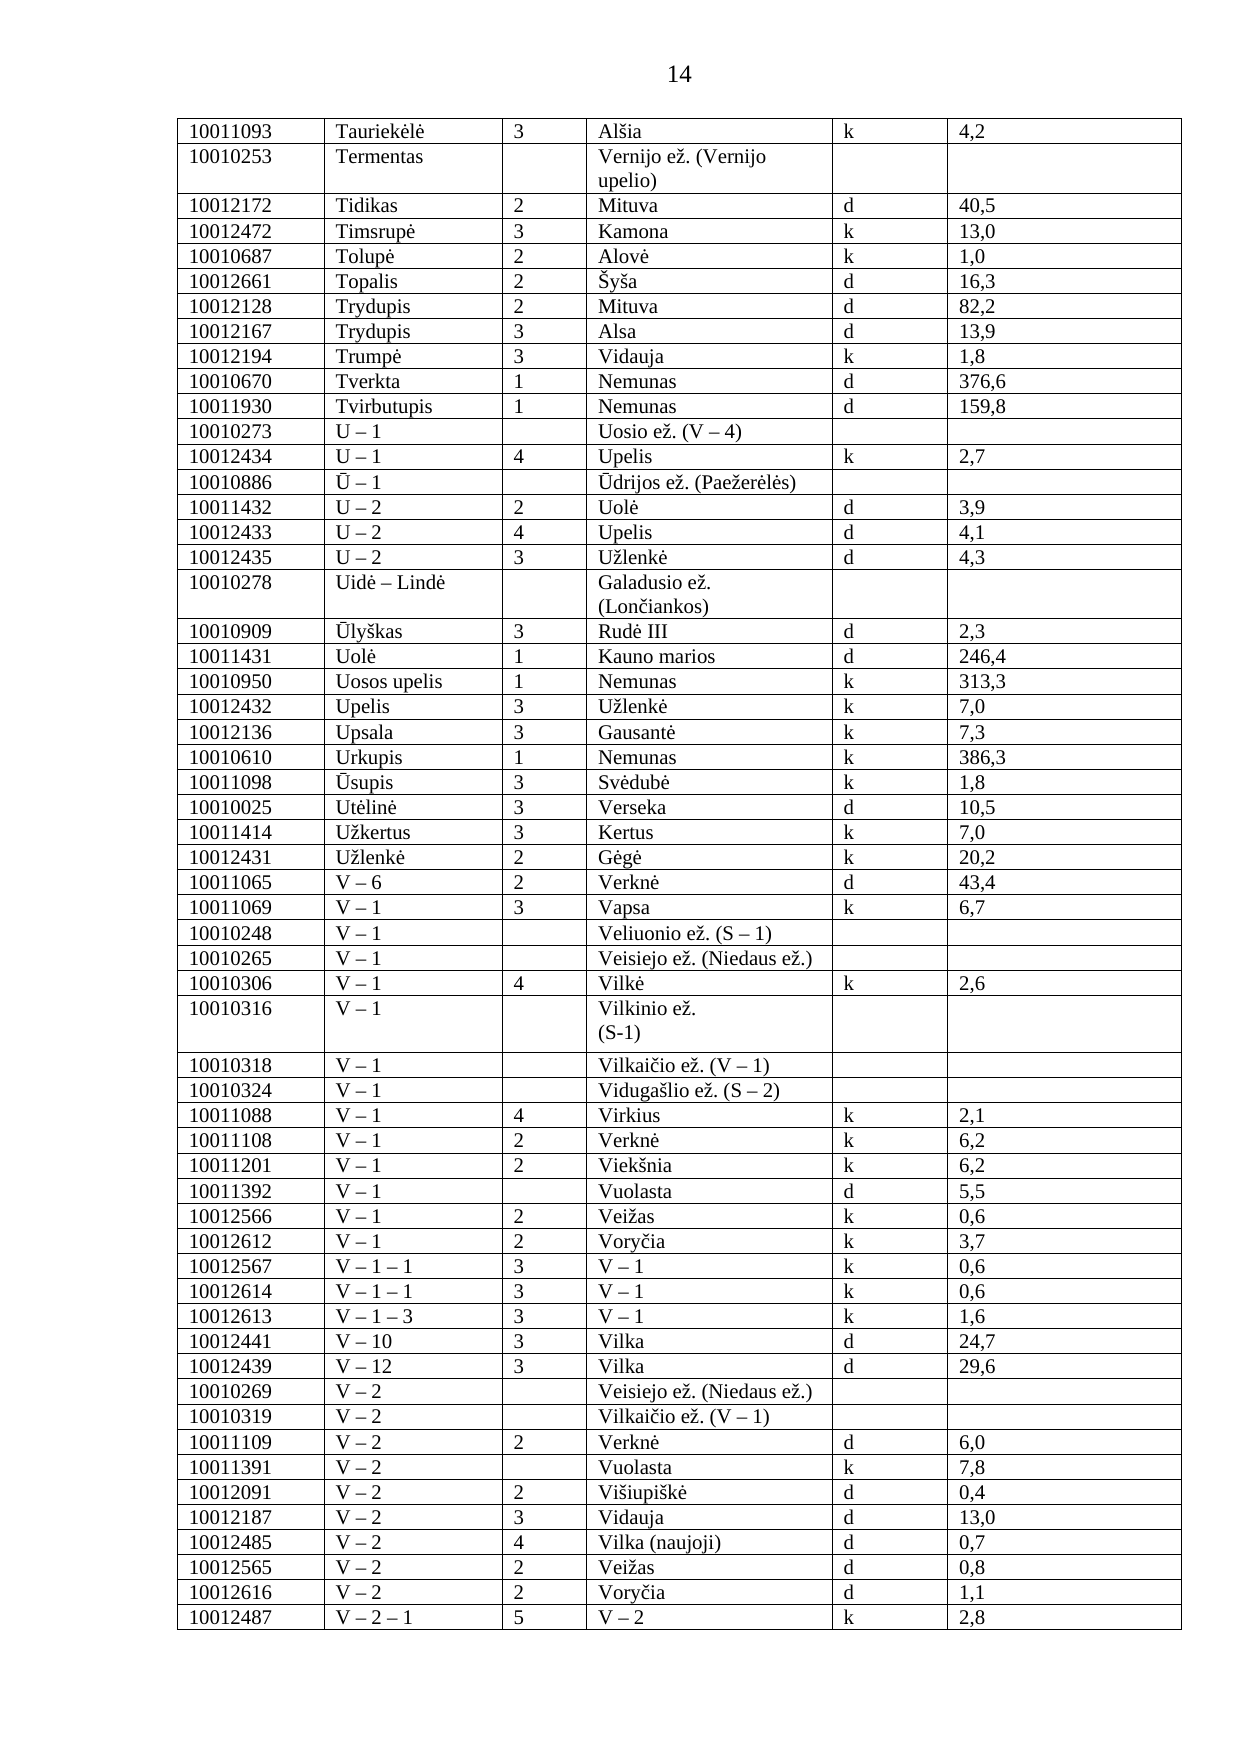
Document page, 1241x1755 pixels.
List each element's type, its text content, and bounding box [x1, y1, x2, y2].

table_cell Vidauja [587, 344, 832, 368]
table_cell 2 [503, 244, 586, 268]
table_cell Rudė III [587, 619, 832, 643]
table_cell V – 1 [325, 1229, 502, 1253]
table_cell [503, 1405, 586, 1428]
table_cell Veižas [587, 1204, 832, 1228]
table_cell 10012472 [178, 219, 324, 243]
table_cell 0,7 [948, 1530, 1181, 1554]
table_cell Upelis [587, 445, 832, 468]
table_cell k [833, 219, 947, 243]
table_cell V – 1 [325, 895, 502, 919]
table_cell 2,3 [948, 619, 1181, 643]
table_cell d [833, 1354, 947, 1378]
table_cell 10012661 [178, 269, 324, 293]
table_cell 2,8 [948, 1605, 1181, 1629]
table_cell 10011432 [178, 495, 324, 519]
table_cell 0,6 [948, 1204, 1181, 1228]
table_cell k [833, 1229, 947, 1253]
table_cell Vilka (naujoji) [587, 1530, 832, 1554]
table_cell k [833, 770, 947, 794]
table_cell Kauno marios [587, 644, 832, 668]
table_cell 10011109 [178, 1430, 324, 1454]
table_cell 10010278 [178, 570, 324, 618]
table_cell 16,3 [948, 269, 1181, 293]
table_cell 10010909 [178, 619, 324, 643]
table_cell [833, 1078, 947, 1102]
table_cell V – 2 [325, 1379, 502, 1403]
table_cell Ūdrijos ež. (Paežerėlės) [587, 470, 832, 494]
table_cell k [833, 1605, 947, 1629]
table_cell 10012612 [178, 1229, 324, 1253]
table_cell Voryčia [587, 1229, 832, 1253]
table_cell 0,4 [948, 1480, 1181, 1504]
table_cell V – 10 [325, 1329, 502, 1353]
table_cell 1 [503, 669, 586, 693]
table_cell 1 [503, 745, 586, 769]
table_cell 0,8 [948, 1555, 1181, 1579]
table_cell 10012091 [178, 1480, 324, 1504]
table_cell V – 2 [325, 1555, 502, 1579]
table_cell 2 [503, 194, 586, 217]
table_cell 10010670 [178, 369, 324, 393]
table_cell V – 1 [325, 946, 502, 969]
table_cell k [833, 1103, 947, 1127]
table_cell 10012172 [178, 194, 324, 217]
table_cell Veižas [587, 1555, 832, 1579]
table_cell 10010687 [178, 244, 324, 268]
table_cell 7,0 [948, 820, 1181, 844]
table_cell U – 1 [325, 445, 502, 468]
table_cell V – 1 [325, 1078, 502, 1102]
table_cell [833, 1053, 947, 1077]
table_cell 10010324 [178, 1078, 324, 1102]
table_cell Voryčia [587, 1580, 832, 1604]
table_cell d [833, 644, 947, 668]
table_cell 10012431 [178, 845, 324, 869]
table_cell V – 1 – 1 [325, 1254, 502, 1278]
table_cell [833, 920, 947, 944]
table_cell V – 2 [325, 1455, 502, 1479]
table_cell [503, 1053, 586, 1077]
table_cell 10011414 [178, 820, 324, 844]
table_cell Vuolasta [587, 1179, 832, 1203]
table_cell 10012433 [178, 520, 324, 544]
table_cell Vidugašlio ež. (S – 2) [587, 1078, 832, 1102]
table_cell d [833, 1329, 947, 1353]
table_cell d [833, 1555, 947, 1579]
table_cell Uosos upelis [325, 669, 502, 693]
table_cell 3,7 [948, 1229, 1181, 1253]
table_cell k [833, 1455, 947, 1479]
table_cell [833, 996, 947, 1052]
table_cell Nemunas [587, 369, 832, 393]
table_cell V – 2 [325, 1405, 502, 1428]
table_cell d [833, 795, 947, 819]
table_cell 10011108 [178, 1128, 324, 1152]
table_cell 376,6 [948, 369, 1181, 393]
table_cell Tverkta [325, 369, 502, 393]
table_cell 13,0 [948, 1505, 1181, 1529]
table_cell V – 1 [325, 1053, 502, 1077]
table_cell Ū – 1 [325, 470, 502, 494]
table_cell Alovė [587, 244, 832, 268]
table_cell Tidikas [325, 194, 502, 217]
table_cell Vilkinio ež. (S-1) [587, 996, 832, 1052]
table_cell 10011201 [178, 1154, 324, 1177]
table_cell V – 1 [325, 1154, 502, 1177]
table_cell [833, 1405, 947, 1428]
table_cell 10011391 [178, 1455, 324, 1479]
table_cell 10012432 [178, 695, 324, 718]
table_cell Vilkaičio ež. (V – 1) [587, 1053, 832, 1077]
table_cell d [833, 319, 947, 343]
table_cell 2 [503, 1204, 586, 1228]
table_cell Verknė [587, 1430, 832, 1454]
table_cell Galadusio ež. (Lončiankos) [587, 570, 832, 618]
table_cell [503, 920, 586, 944]
table_cell Verseka [587, 795, 832, 819]
table_cell 4 [503, 971, 586, 995]
table_cell Mituva [587, 194, 832, 217]
table_cell Nemunas [587, 745, 832, 769]
table_cell [948, 1379, 1181, 1403]
table_cell 4 [503, 1103, 586, 1127]
table_cell 2,7 [948, 445, 1181, 468]
table_cell Vilka [587, 1354, 832, 1378]
table_cell 10012487 [178, 1605, 324, 1629]
table_cell 6,7 [948, 895, 1181, 919]
table_cell k [833, 344, 947, 368]
table_cell Uolė [587, 495, 832, 519]
table_cell Vidauja [587, 1505, 832, 1529]
table_cell 2 [503, 1154, 586, 1177]
table_cell 0,6 [948, 1279, 1181, 1303]
table_cell d [833, 394, 947, 418]
table_cell 2 [503, 294, 586, 318]
table_cell 1,1 [948, 1580, 1181, 1604]
table_cell 3 [503, 795, 586, 819]
table_cell 10012439 [178, 1354, 324, 1378]
table_cell V – 1 [587, 1279, 832, 1303]
table_cell 6,0 [948, 1430, 1181, 1454]
table_cell 10012194 [178, 344, 324, 368]
table_cell 10011088 [178, 1103, 324, 1127]
table_cell d [833, 1505, 947, 1529]
table_cell U – 2 [325, 520, 502, 544]
table_cell 4 [503, 1530, 586, 1554]
table_cell d [833, 1480, 947, 1504]
table_cell d [833, 194, 947, 217]
table_cell [948, 1053, 1181, 1077]
table_cell 2 [503, 495, 586, 519]
table_cell Šyša [587, 269, 832, 293]
table_cell 4,3 [948, 545, 1181, 569]
table_cell k [833, 971, 947, 995]
table_cell 2,6 [948, 971, 1181, 995]
table_cell 10010319 [178, 1405, 324, 1428]
table_cell 6,2 [948, 1154, 1181, 1177]
table_cell [833, 419, 947, 443]
table_cell d [833, 545, 947, 569]
table_cell 10010316 [178, 996, 324, 1052]
table_cell k [833, 1254, 947, 1278]
table_cell 43,4 [948, 870, 1181, 894]
table_cell 4,2 [948, 119, 1181, 143]
table_cell Kamona [587, 219, 832, 243]
table_cell [833, 570, 947, 618]
table_cell U – 1 [325, 419, 502, 443]
table_cell V – 1 [325, 1179, 502, 1203]
table_cell V – 1 [325, 1103, 502, 1127]
table_cell Nemunas [587, 669, 832, 693]
table_cell [833, 144, 947, 192]
table_cell 10012566 [178, 1204, 324, 1228]
table_cell [503, 419, 586, 443]
table_cell Upelis [325, 695, 502, 718]
table_cell k [833, 695, 947, 718]
table_cell Gausantė [587, 720, 832, 744]
table_cell Veisiejo ež. (Niedaus ež.) [587, 946, 832, 969]
table_cell 246,4 [948, 644, 1181, 668]
table_cell Vilkaičio ež. (V – 1) [587, 1405, 832, 1428]
table_cell 10011392 [178, 1179, 324, 1203]
table_cell 3 [503, 344, 586, 368]
table_cell 10010025 [178, 795, 324, 819]
table_cell V – 1 [325, 920, 502, 944]
table_cell [503, 996, 586, 1052]
table_cell V – 1 [325, 1128, 502, 1152]
table_cell Užkertus [325, 820, 502, 844]
table_cell Ūlyškas [325, 619, 502, 643]
table_cell d [833, 294, 947, 318]
table_cell Užlenkė [587, 695, 832, 718]
table_cell 1,8 [948, 770, 1181, 794]
table_cell k [833, 244, 947, 268]
table_cell 159,8 [948, 394, 1181, 418]
table_cell [503, 144, 586, 192]
table_cell 10012613 [178, 1304, 324, 1328]
table_cell 4,1 [948, 520, 1181, 544]
table_cell 2 [503, 1555, 586, 1579]
table_cell 2 [503, 870, 586, 894]
table_cell 2 [503, 1128, 586, 1152]
table_cell V – 2 [587, 1605, 832, 1629]
table_cell V – 1 [325, 996, 502, 1052]
table_cell d [833, 619, 947, 643]
table_cell k [833, 1154, 947, 1177]
table_cell Užlenkė [325, 845, 502, 869]
table_cell 10010886 [178, 470, 324, 494]
table_cell V – 1 [587, 1304, 832, 1328]
table_cell Trydupis [325, 294, 502, 318]
table_cell Kertus [587, 820, 832, 844]
table_cell V – 2 [325, 1530, 502, 1554]
table_cell Verknė [587, 1128, 832, 1152]
table_cell k [833, 820, 947, 844]
table_cell k [833, 895, 947, 919]
table_cell d [833, 1530, 947, 1554]
table_cell 10010253 [178, 144, 324, 192]
table_cell d [833, 1430, 947, 1454]
table_cell V – 2 [325, 1480, 502, 1504]
table_cell [503, 1379, 586, 1403]
table_cell k [833, 119, 947, 143]
table_cell [503, 1179, 586, 1203]
table_cell 3 [503, 1304, 586, 1328]
table_cell Vilkė [587, 971, 832, 995]
table_cell 10012167 [178, 319, 324, 343]
table_cell 0,6 [948, 1254, 1181, 1278]
table_cell 3 [503, 1254, 586, 1278]
table_cell Alsa [587, 319, 832, 343]
table_cell d [833, 495, 947, 519]
table_cell [948, 570, 1181, 618]
table_cell 3 [503, 1329, 586, 1353]
table_cell k [833, 845, 947, 869]
table_cell 7,3 [948, 720, 1181, 744]
table_cell 10011093 [178, 119, 324, 143]
table_cell V – 2 [325, 1430, 502, 1454]
table_cell [948, 1405, 1181, 1428]
table_cell [948, 419, 1181, 443]
table_cell k [833, 1128, 947, 1152]
table_cell 20,2 [948, 845, 1181, 869]
table_cell 10012187 [178, 1505, 324, 1529]
table_cell 1 [503, 394, 586, 418]
table_cell 1,0 [948, 244, 1181, 268]
table_cell d [833, 520, 947, 544]
table_cell [503, 946, 586, 969]
table_cell 24,7 [948, 1329, 1181, 1353]
table_cell 10011069 [178, 895, 324, 919]
table_cell 1 [503, 369, 586, 393]
table_cell Uosio ež. (V – 4) [587, 419, 832, 443]
table_cell [833, 1379, 947, 1403]
table_cell 1 [503, 644, 586, 668]
table_cell 2,1 [948, 1103, 1181, 1127]
table_cell k [833, 445, 947, 468]
table_cell d [833, 269, 947, 293]
table_cell 3 [503, 720, 586, 744]
table_cell 2 [503, 1480, 586, 1504]
table_cell 3 [503, 219, 586, 243]
table_cell V – 1 – 3 [325, 1304, 502, 1328]
table_cell 10012128 [178, 294, 324, 318]
table_cell 29,6 [948, 1354, 1181, 1378]
table_cell U – 2 [325, 495, 502, 519]
table_cell 5,5 [948, 1179, 1181, 1203]
table_cell Utėlinė [325, 795, 502, 819]
table_cell Upsala [325, 720, 502, 744]
table_cell 386,3 [948, 745, 1181, 769]
table_cell 5 [503, 1605, 586, 1629]
table_cell Vilka [587, 1329, 832, 1353]
table_cell k [833, 1204, 947, 1228]
table_cell [948, 144, 1181, 192]
table_cell 2 [503, 269, 586, 293]
table_cell Ūsupis [325, 770, 502, 794]
table_cell Uolė [325, 644, 502, 668]
table_cell 3 [503, 695, 586, 718]
table_cell Upelis [587, 520, 832, 544]
table_cell 10012441 [178, 1329, 324, 1353]
table_cell 4 [503, 520, 586, 544]
table_cell Tauriekėlė [325, 119, 502, 143]
table_cell 3 [503, 820, 586, 844]
table_cell V – 1 – 1 [325, 1279, 502, 1303]
table_cell V – 2 [325, 1505, 502, 1529]
table_cell Uidė – Lindė [325, 570, 502, 618]
table_cell 3 [503, 895, 586, 919]
table_cell 1,8 [948, 344, 1181, 368]
table_cell V – 2 – 1 [325, 1605, 502, 1629]
table_cell V – 1 [587, 1254, 832, 1278]
table_cell 6,2 [948, 1128, 1181, 1152]
table_cell Trumpė [325, 344, 502, 368]
table_cell k [833, 1279, 947, 1303]
table_cell Nemunas [587, 394, 832, 418]
table_cell [948, 946, 1181, 969]
table_cell 10011065 [178, 870, 324, 894]
table_cell 10012565 [178, 1555, 324, 1579]
table_cell V – 12 [325, 1354, 502, 1378]
table_cell 3 [503, 1279, 586, 1303]
table_cell Tvirbutupis [325, 394, 502, 418]
table_cell 2 [503, 1430, 586, 1454]
table_cell 10012434 [178, 445, 324, 468]
table_cell Mituva [587, 294, 832, 318]
table_cell Timsrupė [325, 219, 502, 243]
table_cell V – 1 [325, 1204, 502, 1228]
table_cell 10,5 [948, 795, 1181, 819]
table_cell Termentas [325, 144, 502, 192]
table_cell k [833, 669, 947, 693]
table_cell 3,9 [948, 495, 1181, 519]
table_cell 10010610 [178, 745, 324, 769]
table_cell 40,5 [948, 194, 1181, 217]
table_cell k [833, 745, 947, 769]
table_cell Vuolasta [587, 1455, 832, 1479]
table_cell Verknė [587, 870, 832, 894]
table_cell Vernijo ež. (Vernijo upelio) [587, 144, 832, 192]
table_cell 10012567 [178, 1254, 324, 1278]
table_cell 10012485 [178, 1530, 324, 1554]
table_cell Tolupė [325, 244, 502, 268]
table_cell d [833, 870, 947, 894]
table_cell Urkupis [325, 745, 502, 769]
table_cell [948, 1078, 1181, 1102]
table_cell 10012614 [178, 1279, 324, 1303]
table_cell Svėdubė [587, 770, 832, 794]
table_cell Vapsa [587, 895, 832, 919]
table_cell Viekšnia [587, 1154, 832, 1177]
table_cell 10010950 [178, 669, 324, 693]
table_cell 313,3 [948, 669, 1181, 693]
table_cell Užlenkė [587, 545, 832, 569]
table_cell V – 1 [325, 971, 502, 995]
table_cell 7,0 [948, 695, 1181, 718]
table_cell 13,0 [948, 219, 1181, 243]
table_cell 10011098 [178, 770, 324, 794]
table_cell 10012136 [178, 720, 324, 744]
table_cell 3 [503, 319, 586, 343]
table_cell 10010248 [178, 920, 324, 944]
table_cell d [833, 1580, 947, 1604]
table_cell Alšia [587, 119, 832, 143]
table_cell 10012435 [178, 545, 324, 569]
table_cell 82,2 [948, 294, 1181, 318]
table_cell [833, 946, 947, 969]
table_cell [503, 570, 586, 618]
table_cell [503, 1078, 586, 1102]
table_cell d [833, 369, 947, 393]
table_cell 10010318 [178, 1053, 324, 1077]
table_cell 2 [503, 1229, 586, 1253]
table_cell 10011930 [178, 394, 324, 418]
table_cell 3 [503, 545, 586, 569]
table_cell V – 2 [325, 1580, 502, 1604]
table_cell d [833, 1179, 947, 1203]
table_cell 10010269 [178, 1379, 324, 1403]
table_cell 2 [503, 1580, 586, 1604]
table_cell 3 [503, 619, 586, 643]
table_cell Veliuonio ež. (S – 1) [587, 920, 832, 944]
table_cell 4 [503, 445, 586, 468]
table_cell 3 [503, 770, 586, 794]
table_cell 7,8 [948, 1455, 1181, 1479]
table_cell 13,9 [948, 319, 1181, 343]
table_cell 10010306 [178, 971, 324, 995]
table_cell Veisiejo ež. (Niedaus ež.) [587, 1379, 832, 1403]
table_cell 3 [503, 119, 586, 143]
table_cell Višiupiškė [587, 1480, 832, 1504]
table_cell Topalis [325, 269, 502, 293]
table_cell k [833, 1304, 947, 1328]
table_cell V – 6 [325, 870, 502, 894]
table_cell Virkius [587, 1103, 832, 1127]
table_cell Trydupis [325, 319, 502, 343]
table_cell [503, 1455, 586, 1479]
table_cell [948, 920, 1181, 944]
table_cell k [833, 720, 947, 744]
table_cell [948, 996, 1181, 1052]
table_cell U – 2 [325, 545, 502, 569]
table_cell 1,6 [948, 1304, 1181, 1328]
table_cell Gėgė [587, 845, 832, 869]
table_cell [833, 470, 947, 494]
table_cell 3 [503, 1505, 586, 1529]
table_cell [503, 470, 586, 494]
table_cell 10011431 [178, 644, 324, 668]
table_cell 10010265 [178, 946, 324, 969]
table_cell 3 [503, 1354, 586, 1378]
table_cell 10012616 [178, 1580, 324, 1604]
table_cell [948, 470, 1181, 494]
table_cell 10010273 [178, 419, 324, 443]
table_cell 2 [503, 845, 586, 869]
